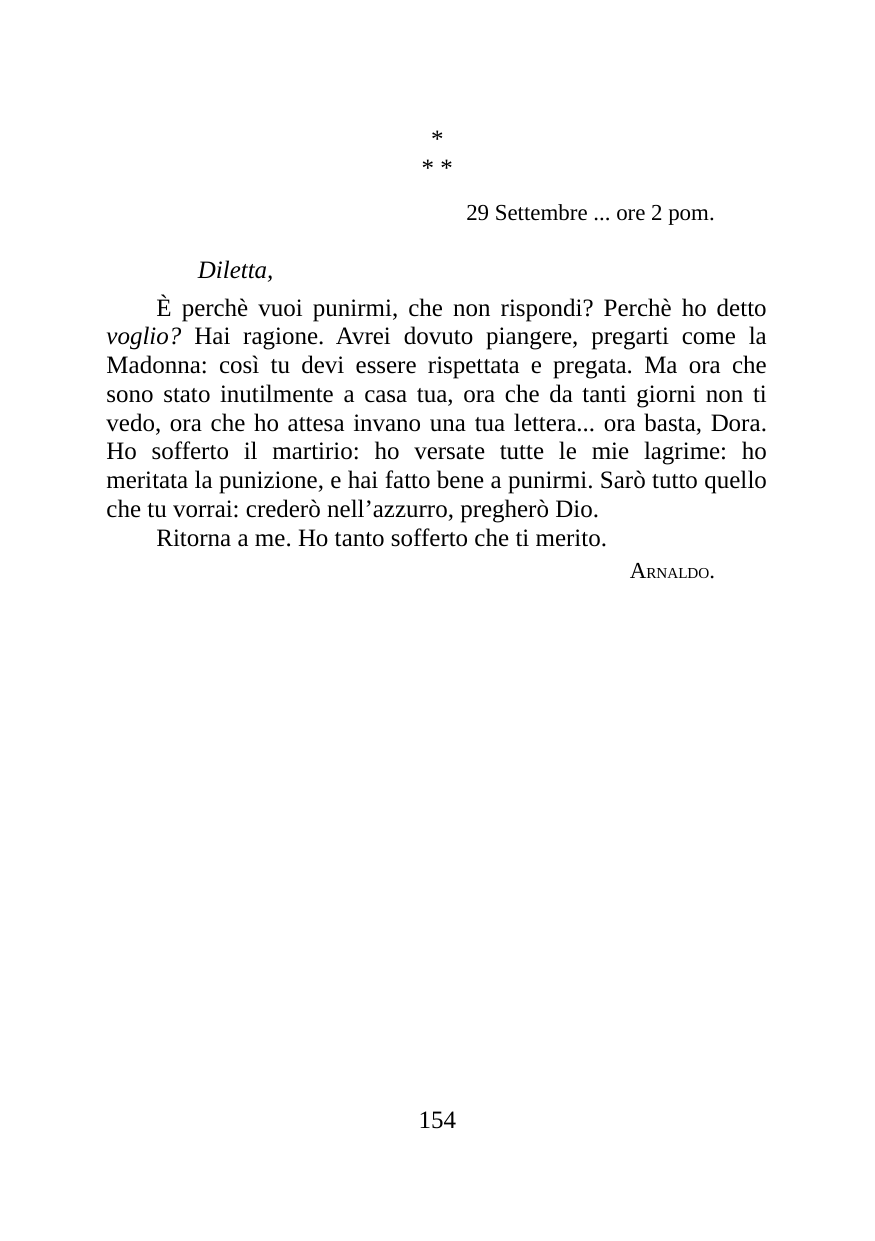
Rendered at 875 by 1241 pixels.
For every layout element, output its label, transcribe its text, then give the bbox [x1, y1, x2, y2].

text Diletta, [148, 255, 768, 284]
text Ritorna a me. Ho tanto sofferto che ti merito. [106, 523, 768, 551]
text 29 Settembre ... ore 2 pom. [106, 199, 715, 226]
text È perchè vuoi punirmi, che non rispondi? Perchè ho detto voglio? Hai ragione. Avrei dovuto piangere, pregarti come la Madonna: così tu devi essere rispettata e pregata. Ma ora che sono stato inutilmente a casa tua, ora che da tanti giorni non ti vedo, ora che ho attesa invano una tua lettera... ora basta, Dora. Ho sofferto il martirio: ho versate tutte le mie lagrime: ho meritata la punizione, e hai fatto bene a punirmi. Sarò tutto quello che tu vorrai: crederò nell’azzurro, pregherò Dio. [106, 293, 768, 523]
text * * * [106, 124, 768, 181]
text Arnaldo. [106, 557, 715, 584]
